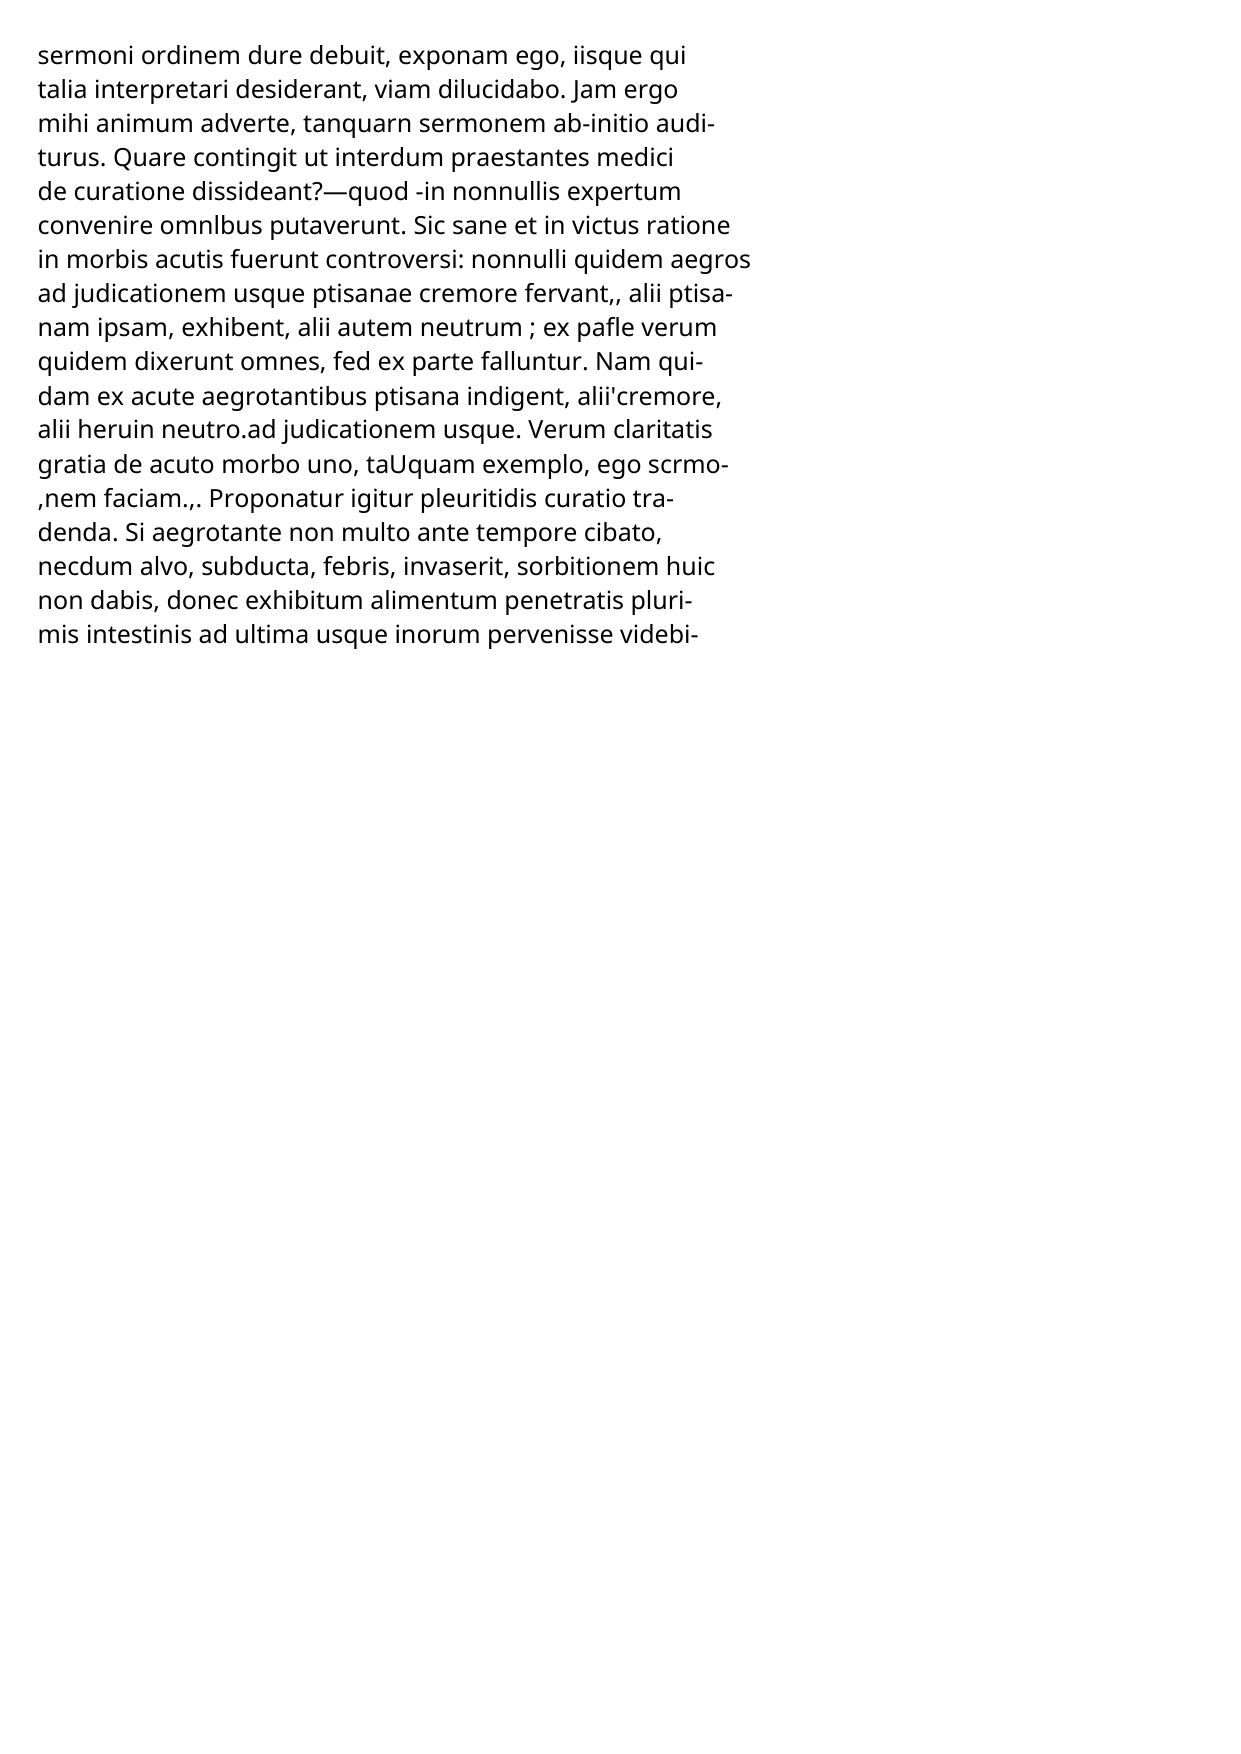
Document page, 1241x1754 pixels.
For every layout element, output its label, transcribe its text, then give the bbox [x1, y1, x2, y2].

text sermoni ordinem dure debuit, exponam ego, iisque qui talia interpretari desiderant, viam dilucidabo. Jam ergo mihi animum adverte, tanquarn sermonem ab-initio audi- turus. Quare contingit ut interdum praestantes medici de curatione dissideant?—quod -in nonnullis expertum convenire omnlbus putaverunt. Sic sane et in victus ratione in morbis acutis fuerunt controversi: nonnulli quidem aegros ad judicationem usque ptisanae cremore fervant,, alii ptisa- nam ipsam, exhibent, alii autem neutrum ; ex pafle verum quidem dixerunt omnes, fed ex parte falluntur. Nam qui- dam ex acute aegrotantibus ptisana indigent, alii'cremore, alii heruin neutro.ad judicationem usque. Verum claritatis gratia de acuto morbo uno, taUquam exemplo, ego scrmo- ,nem faciam.,. Proponatur igitur pleuritidis curatio tra- denda. Si aegrotante non multo ante tempore cibato, necdum alvo, subducta, febris, invaserit, sorbitionem huic non dabis, donec exhibitum alimentum penetratis pluri- mis intestinis ad ultima usque inorum pervenisse videbi- [37, 37, 1203, 651]
